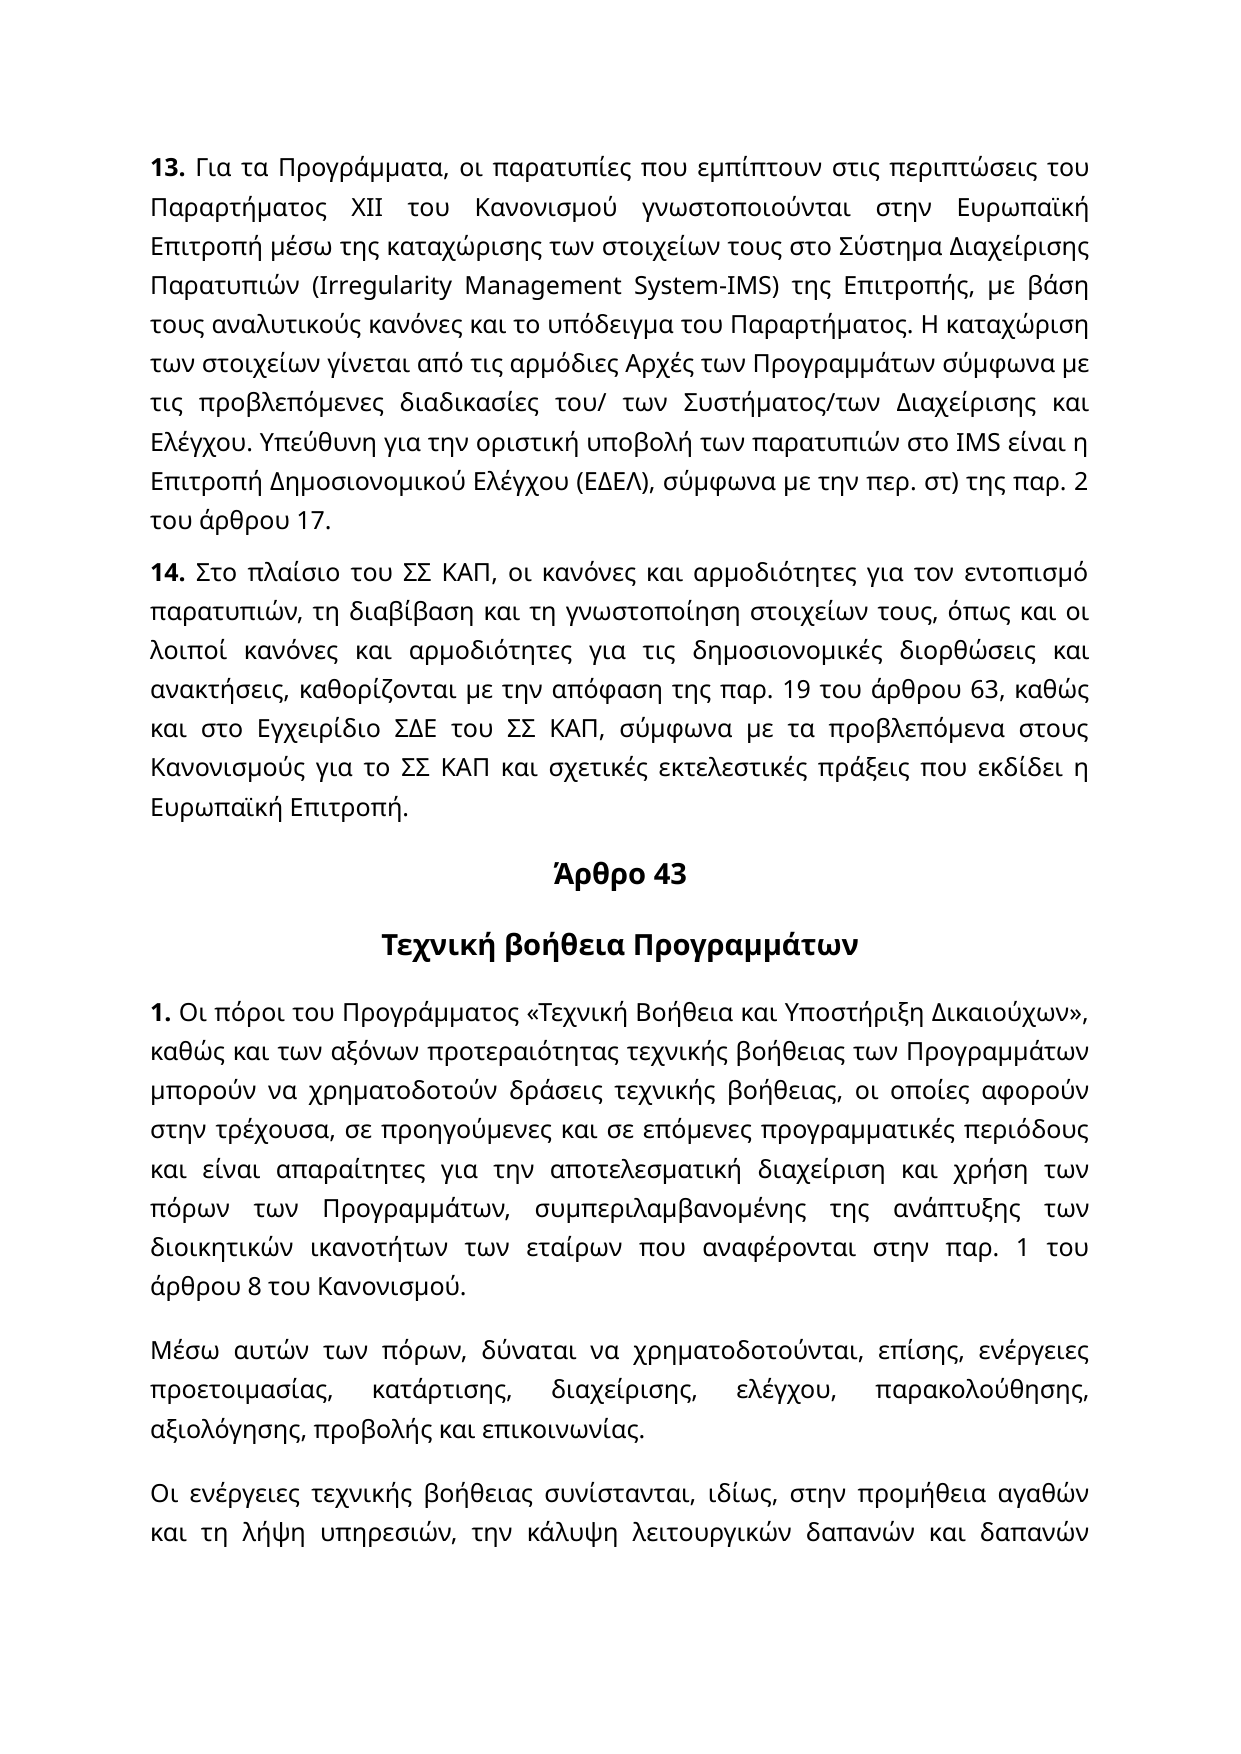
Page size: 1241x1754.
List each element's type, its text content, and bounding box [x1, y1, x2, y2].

text 13. Για τα Προγράμματα, οι παρατυπίες που εμπίπτουν στις περιπτώσεις του Παραρτήματος ΧΙΙ του Κανονισμού γνωστοποιούνται στην Ευρωπαϊκή Επιτροπή μέσω της καταχώρισης των στοιχείων τους στο Σύστημα Διαχείρισης Παρατυπιών (Irregularity Management System-IMS) της Επιτροπής, με βάση τους αναλυτικούς κανόνες και το υπόδειγμα του Παραρτήματος. Η καταχώριση των στοιχείων γίνεται από τις αρμόδιες Αρχές των Προγραμμάτων σύμφωνα με τις προβλεπόμενες διαδικασίες του/ των Συστήματος/των Διαχείρισης και Ελέγχου. Υπεύθυνη για την οριστική υποβολή των παρατυπιών στο IMS είναι η Επιτροπή Δημοσιονομικού Ελέγχου (ΕΔΕΛ), σύμφωνα με την περ. στ) της παρ. 2 του άρθρου 17. [150, 150, 1090, 537]
text 14. Στο πλαίσιο του ΣΣ ΚΑΠ, οι κανόνες και αρμοδιότητες για τον εντοπισμό παρατυπιών, τη διαβίβαση και τη γνωστοποίηση στοιχείων τους, όπως και οι λοιποί κανόνες και αρμοδιότητες για τις δημοσιονομικές διορθώσεις και ανακτήσεις, καθορίζονται με την απόφαση της παρ. 19 του άρθρου 63, καθώς και στο Εγχειρίδιο ΣΔΕ του ΣΣ ΚΑΠ, σύμφωνα με τα προβλεπόμενα στους Κανονισμούς για το ΣΣ ΚΑΠ και σχετικές εκτελεστικές πράξεις που εκδίδει η Ευρωπαϊκή Επιτροπή. [150, 554, 1090, 823]
text 1. Οι πόροι του Προγράμματος «Τεχνική Βοήθεια και Υποστήριξη Δικαιούχων», καθώς και των αξόνων προτεραιότητας τεχνικής βοήθειας των Προγραμμάτων μπορούν να χρηματοδοτούν δράσεις τεχνικής βοήθειας, οι οποίες αφορούν στην τρέχουσα, σε προηγούμενες και σε επόμενες προγραμματικές περιόδους και είναι απαραίτητες για την αποτελεσματική διαχείριση και χρήση των πόρων των Προγραμμάτων, συμπεριλαμβανομένης της ανάπτυξης των διοικητικών ικανοτήτων των εταίρων που αναφέρονται στην παρ. 1 του άρθρου 8 του Κανονισμού. [150, 994, 1090, 1303]
text Μέσω αυτών των πόρων, δύναται να χρηματοδοτούνται, επίσης, ενέργειες προετοιμασίας, κατάρτισης, διαχείρισης, ελέγχου, παρακολούθησης, αξιολόγησης, προβολής και επικοινωνίας. [150, 1333, 1090, 1445]
text Οι ενέργειες τεχνικής βοήθειας συνίστανται, ιδίως, στην προμήθεια αγαθών και τη λήψη υπηρεσιών, την κάλυψη λειτουργικών δαπανών και δαπανών [150, 1475, 1090, 1549]
subtitle Τεχνική βοήθεια Προγραμμάτων [150, 924, 1090, 964]
subtitle Άρθρο 43 [150, 853, 1090, 893]
